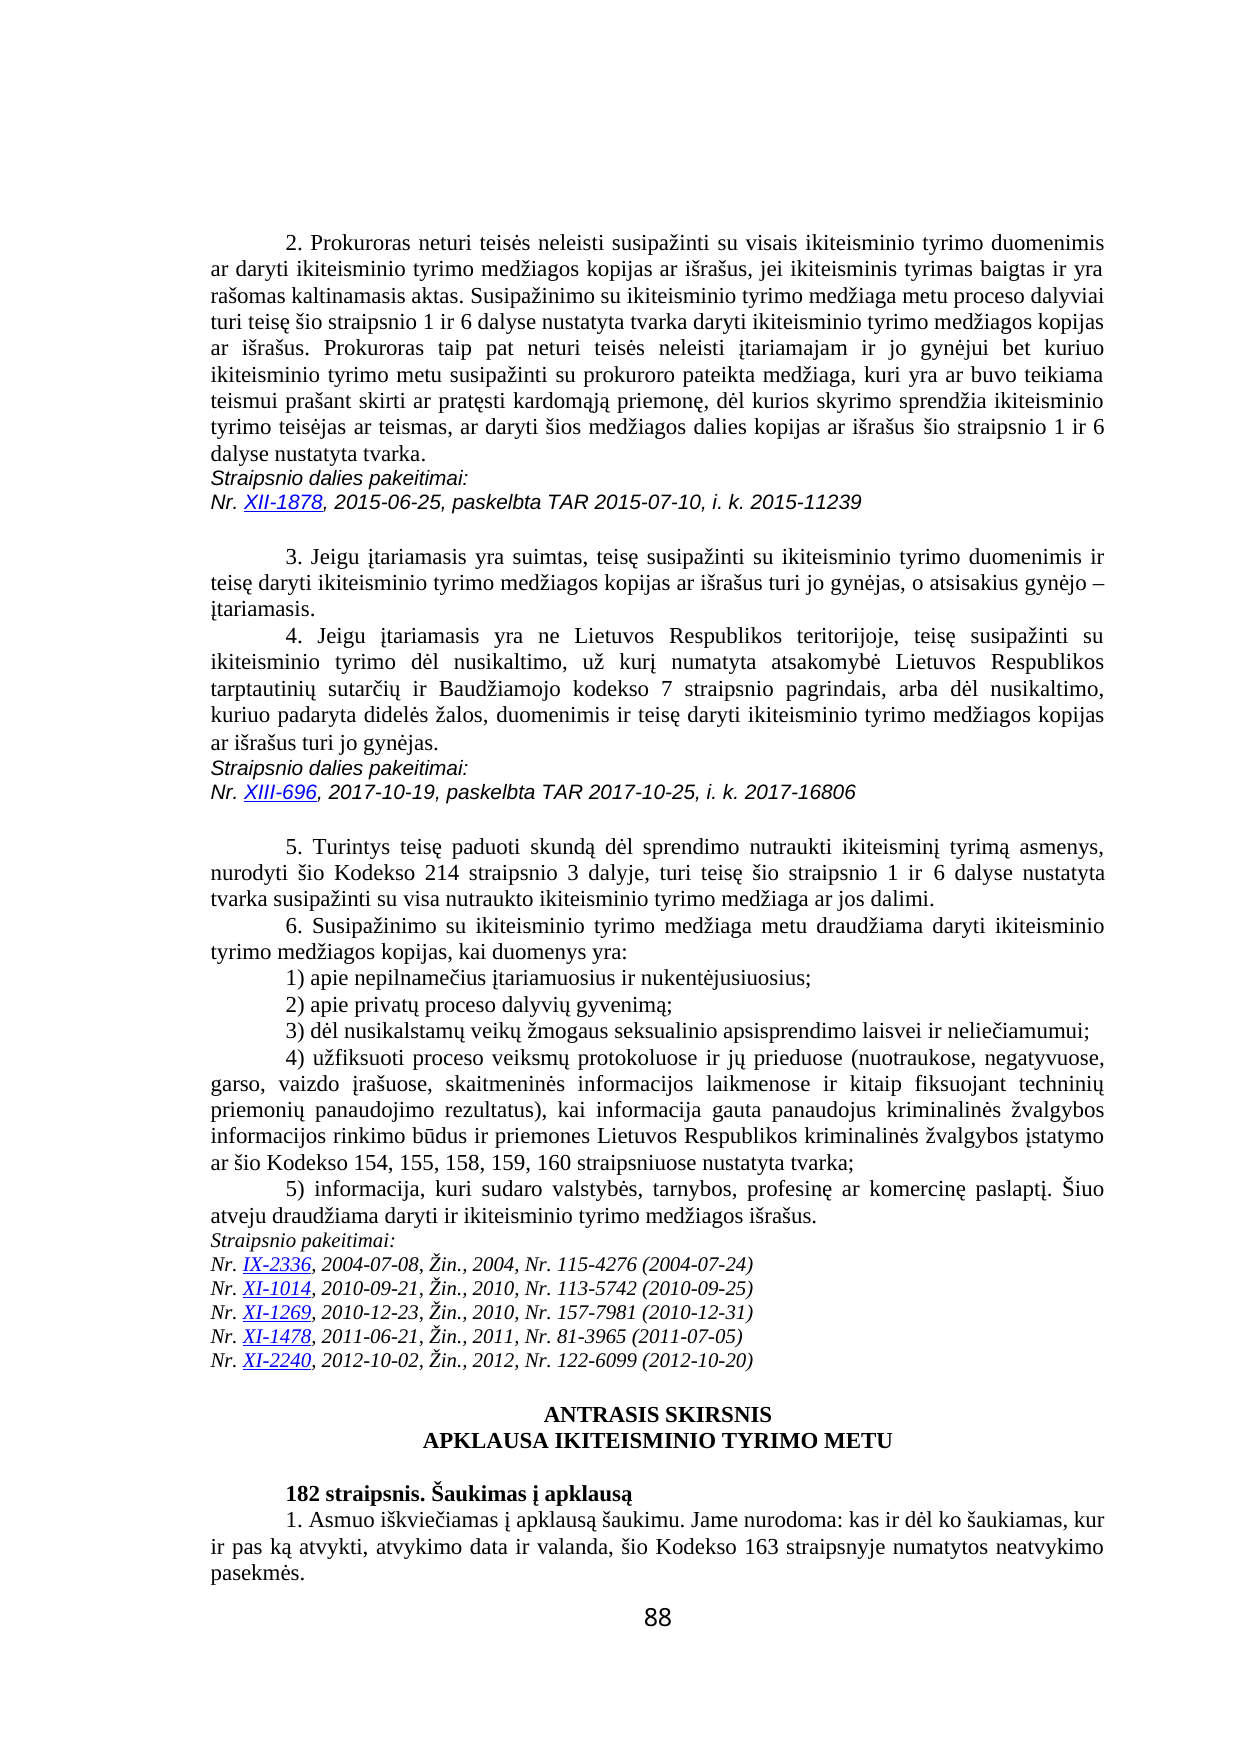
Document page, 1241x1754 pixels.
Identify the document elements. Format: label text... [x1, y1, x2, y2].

text Nr. XI-2240, 2012-10-02, Žin., 2012, Nr. 122-6099 (2012-10-20) [210, 1348, 1105, 1372]
text Nr. XI-1014, 2010-09-21, Žin., 2010, Nr. 113-5742 (2010-09-25) [210, 1276, 1105, 1300]
text Nr. IX-2336, 2004-07-08, Žin., 2004, Nr. 115-4276 (2004-07-24) [210, 1252, 1105, 1276]
text 3. Jeigu įtariamasis yra suimtas, teisę susipažinti su ikiteisminio tyrimo duomenimis ir teisę daryti ikiteisminio tyrimo medžiagos kopijas ar išrašus turi jo gynėjas, o atsisakius gynėjo – įtariamasis. [210, 543, 1105, 622]
text 4) užfiksuoti proceso veiksmų protokoluose ir jų prieduose (nuotraukose, negatyvuose, garso, vaizdo įrašuose, skaitmeninės informacijos laikmenose ir kitaip fiksuojant techninių priemonių panaudojimo rezultatus), kai informacija gauta panaudojus kriminalinės žvalgybos informacijos rinkimo būdus ir priemones Lietuvos Respublikos kriminalinės žvalgybos įstatymo ar šio Kodekso 154, 155, 158, 159, 160 straipsniuose nustatyta tvarka; [210, 1043, 1105, 1175]
text 2. Prokuroras neturi teisės neleisti susipažinti su visais ikiteisminio tyrimo duomenimis ar daryti ikiteisminio tyrimo medžiagos kopijas ar išrašus, jei ikiteisminis tyrimas baigtas ir yra rašomas kaltinamasis aktas. Susipažinimo su ikiteisminio tyrimo medžiaga metu proceso dalyviai turi teisę šio straipsnio 1 ir 6 dalyse nustatyta tvarka daryti ikiteisminio tyrimo medžiagos kopijas ar išrašus. Prokuroras taip pat neturi teisės neleisti įtariamajam ir jo gynėjui bet kuriuo ikiteisminio tyrimo metu susipažinti su prokuroro pateikta medžiaga, kuri yra ar buvo teikiama teismui prašant skirti ar pratęsti kardomąją priemonę, dėl kurios skyrimo sprendžia ikiteisminio tyrimo teisėjas ar teismas, ar daryti šios medžiagos dalies kopijas ar išrašus šio straipsnio 1 ir 6 dalyse nustatyta tvarka. [210, 229, 1105, 466]
text 182 straipsnis. Šaukimas į apklausą [210, 1480, 1105, 1507]
text Apklausa ikiteisminio tyrimo metu [210, 1427, 1105, 1454]
text Nr. XI-1269, 2010-12-23, Žin., 2010, Nr. 157-7981 (2010-12-31) [210, 1300, 1105, 1324]
text 5. Turintys teisę paduoti skundą dėl sprendimo nutraukti ikiteisminį tyrimą asmenys, nurodyti šio Kodekso 214 straipsnio 3 dalyje, turi teisę šio straipsnio 1 ir 6 dalyse nustatyta tvarka susipažinti su visa nutraukto ikiteisminio tyrimo medžiaga ar jos dalimi. [210, 833, 1105, 912]
text Nr. XII-1878, 2015-06-25, paskelbta TAR 2015-07-10, i. k. 2015-11239 [210, 490, 1105, 514]
text Straipsnio dalies pakeitimai: [210, 756, 1105, 780]
text 6. Susipažinimo su ikiteisminio tyrimo medžiaga metu draudžiama daryti ikiteisminio tyrimo medžiagos kopijas, kai duomenys yra: [210, 912, 1105, 964]
text Straipsnio pakeitimai: [210, 1228, 1105, 1252]
text 1. Asmuo iškviečiamas į apklausą šaukimu. Jame nurodoma: kas ir dėl ko šaukiamas, kur ir pas ką atvykti, atvykimo data ir valanda, šio Kodekso 163 straipsnyje numatytos neatvykimo pasekmės. [210, 1507, 1105, 1586]
text 5) informacija, kuri sudaro valstybės, tarnybos, profesinę ar komercinę paslaptį. Šiuo atveju draudžiama daryti ir ikiteisminio tyrimo medžiagos išrašus. [210, 1175, 1105, 1228]
text 4. Jeigu įtariamasis yra ne Lietuvos Respublikos teritorijoje, teisę susipažinti su ikiteisminio tyrimo dėl nusikaltimo, už kurį numatyta atsakomybė Lietuvos Respublikos tarptautinių sutarčių ir Baudžiamojo kodekso 7 straipsnio pagrindais, arba dėl nusikaltimo, kuriuo padaryta didelės žalos, duomenimis ir teisę daryti ikiteisminio tyrimo medžiagos kopijas ar išrašus turi jo gynėjas. [210, 622, 1105, 756]
text 2) apie privatų proceso dalyvių gyvenimą; [210, 991, 1105, 1017]
text Nr. XI-1478, 2011-06-21, Žin., 2011, Nr. 81-3965 (2011-07-05) [210, 1324, 1105, 1348]
text Straipsnio dalies pakeitimai: [210, 466, 1105, 490]
text ANTRASIS SKIRSNIS [210, 1401, 1105, 1427]
text 1) apie nepilnamečius įtariamuosius ir nukentėjusiuosius; [210, 964, 1105, 991]
text 3) dėl nusikalstamų veikų žmogaus seksualinio apsisprendimo laisvei ir neliečiamumui; [210, 1017, 1105, 1043]
text Nr. XIII-696, 2017-10-19, paskelbta TAR 2017-10-25, i. k. 2017-16806 [210, 780, 1105, 804]
